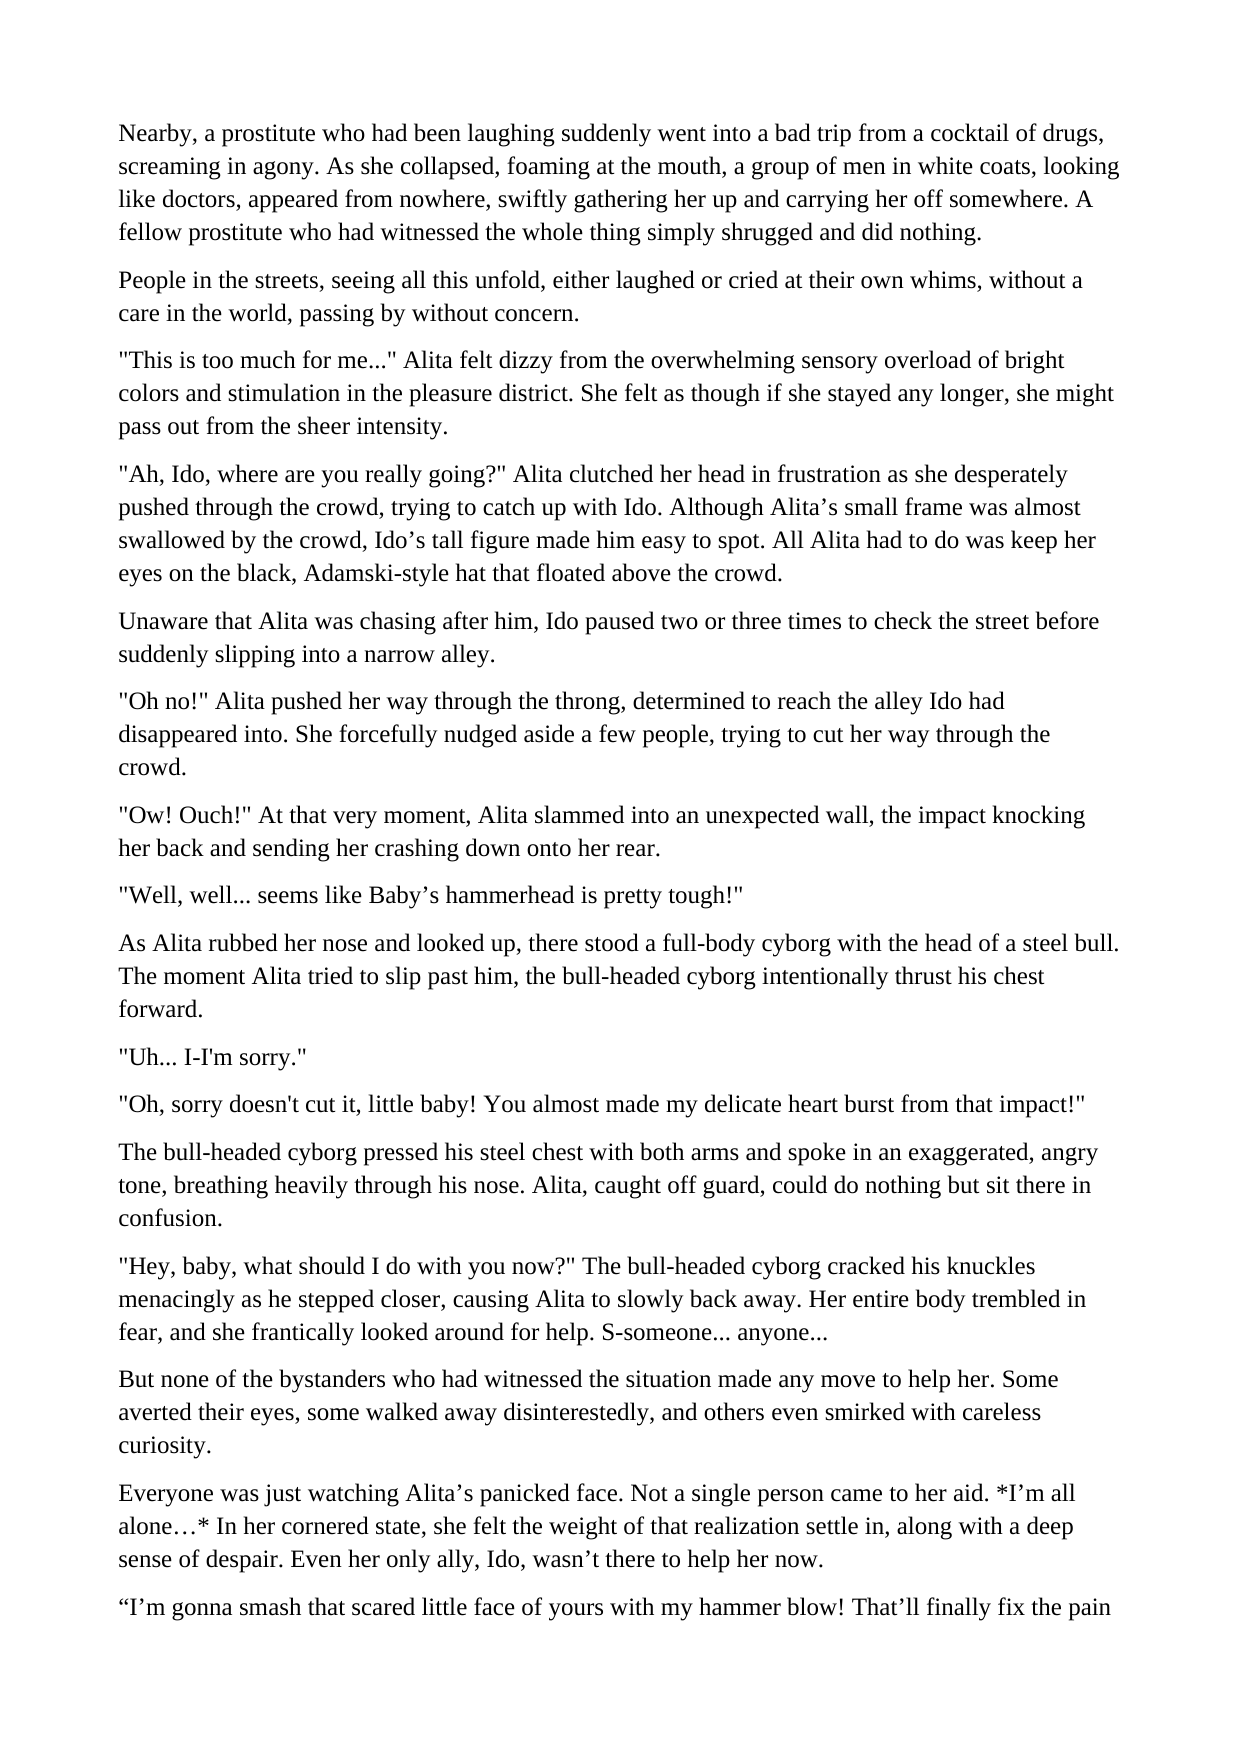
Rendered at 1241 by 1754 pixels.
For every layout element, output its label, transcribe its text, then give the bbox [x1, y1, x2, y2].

text "Uh... I-I'm sorry." [118, 1042, 1122, 1071]
text "Oh no!" Alita pushed her way through the throng, determined to reach the alley Ido had disappeared into. She forcefully nudged aside a few people, trying to cut her way through the crowd. [118, 686, 1122, 781]
text “I’m gonna smash that scared little face of yours with my hammer blow! That’ll finally fix the pain [118, 1592, 1122, 1620]
text "Well, well... seems like Baby’s hammerhead is pretty tough!" [118, 881, 1122, 909]
text As Alita rubbed her nose and looked up, there stood a full-body cyborg with the head of a steel bull. The moment Alita tried to slip past him, the bull-headed cyborg intentionally thrust his chest forward. [118, 928, 1122, 1023]
text But none of the bystanders who had witnessed the situation made any move to help her. Some averted their eyes, some walked away disinterestedly, and others even smirked with careless curiosity. [118, 1364, 1122, 1459]
text Unaware that Alita was chasing after him, Ido paused two or three times to check the street before suddenly slipping into a narrow alley. [118, 606, 1122, 667]
text "Oh, sorry doesn't cut it, little baby! You almost made my delicate heart burst from that impact!" [118, 1089, 1122, 1118]
text "Ah, Ido, where are you really going?" Alita clutched her head in frustration as she desperately pushed through the crowd, trying to catch up with Ido. Although Alita’s small frame was almost swallowed by the crowd, Ido’s tall figure made him easy to spot. All Alita had to do was keep her eyes on the black, Adamski-style hat that floated above the crowd. [118, 459, 1122, 587]
text "Ow! Ouch!" At that very moment, Alita slammed into an unexpected wall, the impact knocking her back and sending her crashing down onto her rear. [118, 800, 1122, 862]
text People in the streets, seeing all this unfold, either laughed or cried at their own whims, without a care in the world, passing by without concern. [118, 265, 1122, 327]
text Everyone was just watching Alita’s panicked face. Not a single person came to her aid. *I’m all alone…* In her cornered state, she felt the weight of that realization settle in, along with a deep sense of despair. Even her only ally, Ido, wasn’t there to help her now. [118, 1478, 1122, 1573]
text "Hey, baby, what should I do with you now?" The bull-headed cyborg cracked his knuckles menacingly as he stepped closer, causing Alita to slowly back away. Her entire body trembled in fear, and she frantically looked around for help. S-someone... anyone... [118, 1251, 1122, 1346]
text "This is too much for me..." Alita felt dizzy from the overwhelming sensory overload of bright colors and stimulation in the pleasure district. She felt as though if she stayed any longer, she might pass out from the sheer intensity. [118, 345, 1122, 440]
text Nearby, a prostitute who had been laughing suddenly went into a bad trip from a cocktail of drugs, screaming in agony. As she collapsed, foaming at the mouth, a group of men in white coats, looking like doctors, appeared from nowhere, swiftly gathering her up and carrying her off somewhere. A fellow prostitute who had witnessed the whole thing simply shrugged and did nothing. [118, 118, 1122, 246]
text The bull-headed cyborg pressed his steel chest with both arms and spoke in an exaggerated, angry tone, breathing heavily through his nose. Alita, caught off guard, could do nothing but sit there in confusion. [118, 1137, 1122, 1232]
